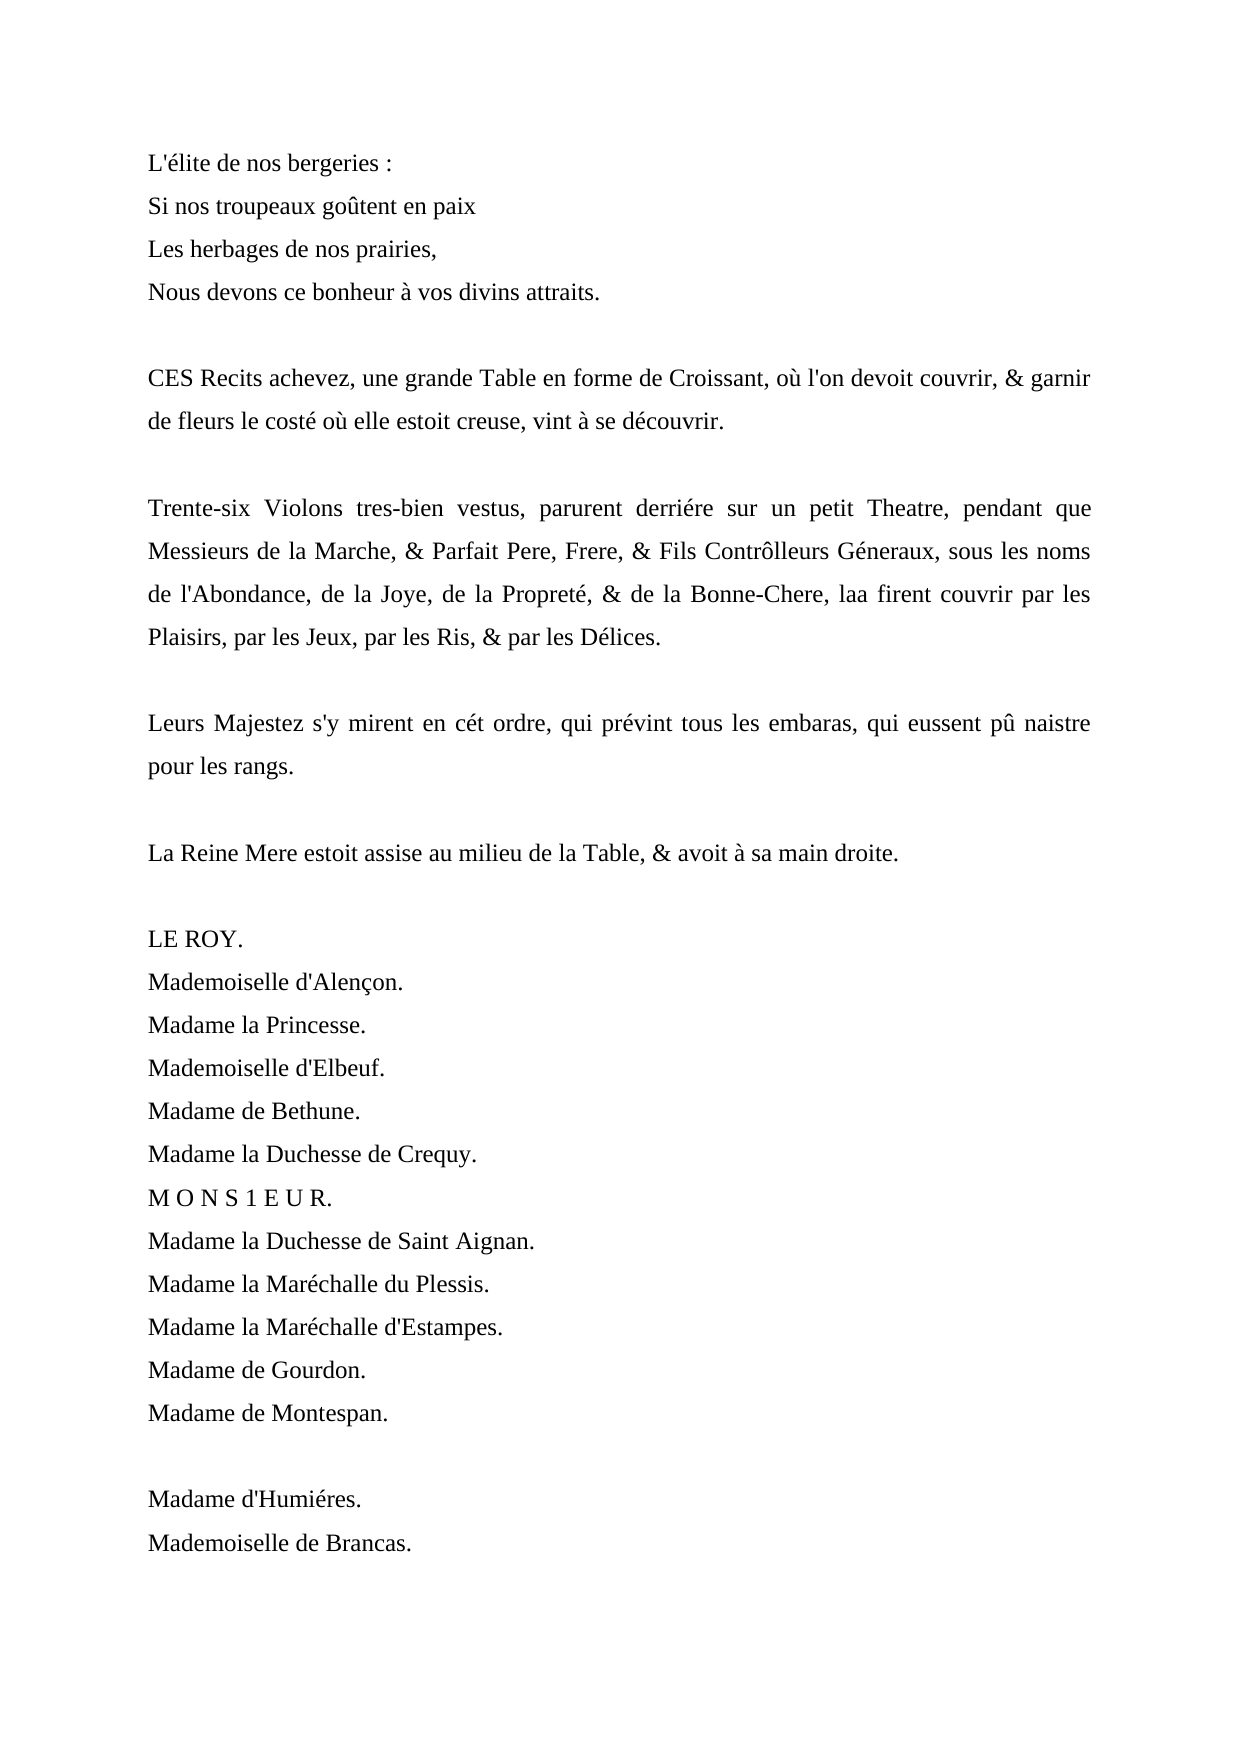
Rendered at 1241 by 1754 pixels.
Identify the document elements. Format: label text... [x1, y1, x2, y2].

text La Reine Mere estoit assise au milieu de la Table, & avoit à sa main droite. [148, 838, 1093, 866]
text Madame la Princesse. [148, 1010, 1093, 1039]
text Madame de Montespan. [148, 1398, 1093, 1427]
text Madame la Duchesse de Crequy. [148, 1139, 1093, 1168]
text Madame la Maréchalle d'Estampes. [148, 1312, 1093, 1341]
text LE ROY. [148, 924, 1093, 953]
text Madame de Gourdon. [148, 1355, 1093, 1384]
text Si nos troupeaux goûtent en paix [148, 191, 1093, 219]
text Les herbages de nos prairies, [148, 234, 1093, 263]
text Mademoiselle de Brancas. [148, 1528, 1093, 1556]
text Mademoiselle d'Alençon. [148, 967, 1093, 996]
text CES Recits achevez, une grande Table en forme de Croissant, où l'on devoit couvrir, & garnir de fleurs le costé où elle estoit creuse, vint à se découvrir. [148, 363, 1093, 435]
text Madame de Bethune. [148, 1096, 1093, 1125]
text M O N S 1 E U R. [148, 1183, 1093, 1211]
text Madame la Duchesse de Saint Aignan. [148, 1226, 1093, 1254]
text Leurs Majestez s'y mirent en cét ordre, qui prévint tous les embaras, qui eussent pû naistre pour les rangs. [148, 708, 1093, 780]
text Mademoiselle d'Elbeuf. [148, 1053, 1093, 1082]
text Madame d'Humiéres. [148, 1484, 1093, 1513]
text Madame la Maréchalle du Plessis. [148, 1269, 1093, 1298]
text L'élite de nos bergeries : [148, 148, 1093, 176]
text Trente-six Violons tres-bien vestus, parurent derriére sur un petit Theatre, pendant que Messieurs de la Marche, & Parfait Pere, Frere, & Fils Contrôlleurs Géneraux, sous les noms de l'Abondance, de la Joye, de la Propreté, & de la Bonne-Chere, laa firent couvrir par les Plaisirs, par les Jeux, par les Ris, & par les Délices. [148, 493, 1093, 651]
text Nous devons ce bonheur à vos divins attraits. [148, 277, 1093, 306]
